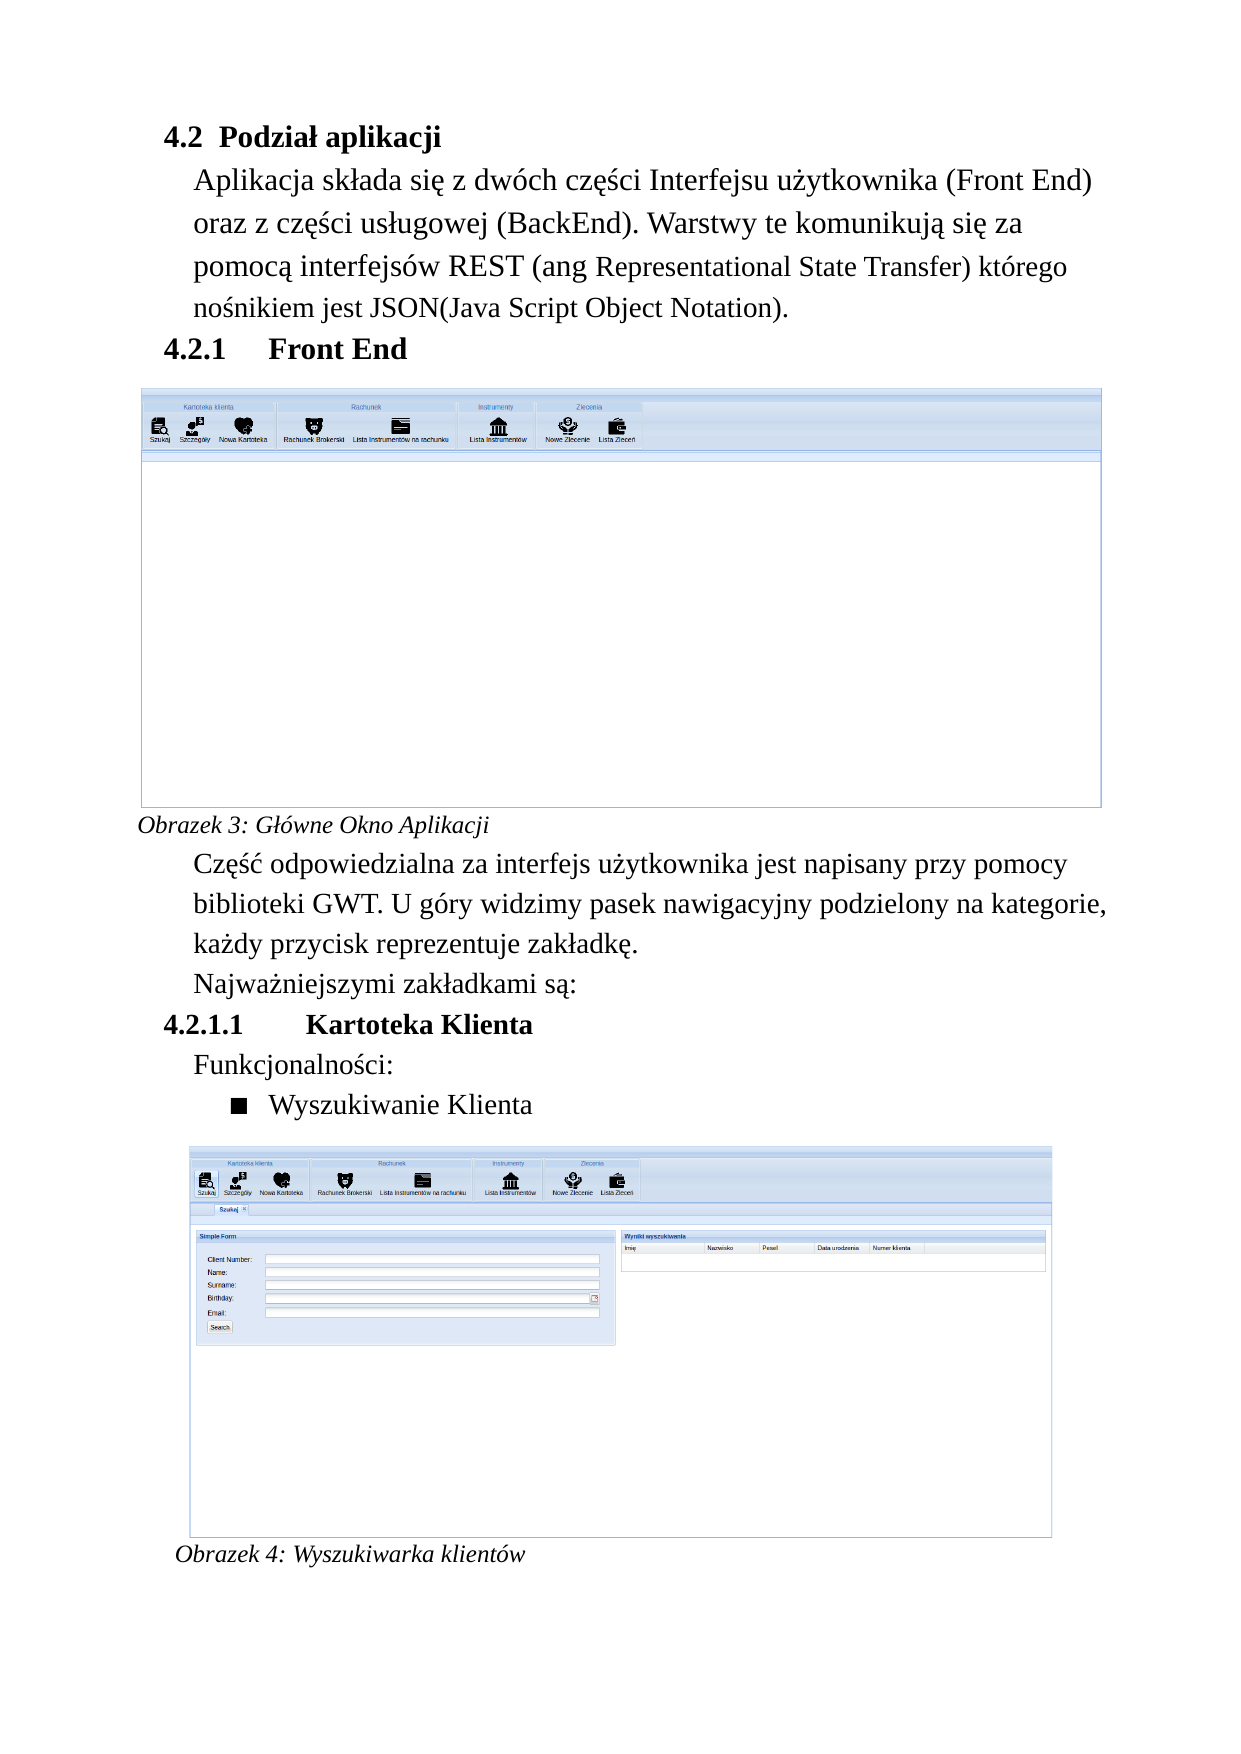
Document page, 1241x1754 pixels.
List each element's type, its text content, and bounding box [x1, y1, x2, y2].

list Podział aplikacji [156, 118, 1122, 154]
picture [187, 1140, 1053, 1540]
list Kartoteka Klienta [156, 1007, 1122, 1040]
list Front End [156, 330, 1122, 366]
list Aplikacja składa się z dwóch części Interfejsu użytkownika (Front End) oraz z części usługowej (BackEnd). Warstwy te komunikują się za pomocą interfejsów REST (ang Representational State Transfer) którego nośnikiem jest JSON(Java Script Object Notation). [156, 161, 1122, 324]
list Obrazek 4: Wyszukiwarka klientów [174, 1540, 1066, 1568]
list Część odpowiedzialna za interfejs użytkownika jest napisany przy pomocy biblioteki GWT. U góry widzimy pasek nawigacyjny podzielony na kategorie, każdy przycisk reprezentuje zakładkę. [137, 373, 1122, 960]
list Najważniejszymi zakładkami są: [156, 967, 1122, 1000]
list Obrazek 3: Główne Okno Aplikacji [137, 811, 1103, 839]
list Wyszukiwanie Klienta [231, 1087, 1122, 1121]
picture [137, 386, 1104, 811]
list [174, 1128, 1066, 1140]
list Funkcjonalności: [156, 1047, 1122, 1081]
